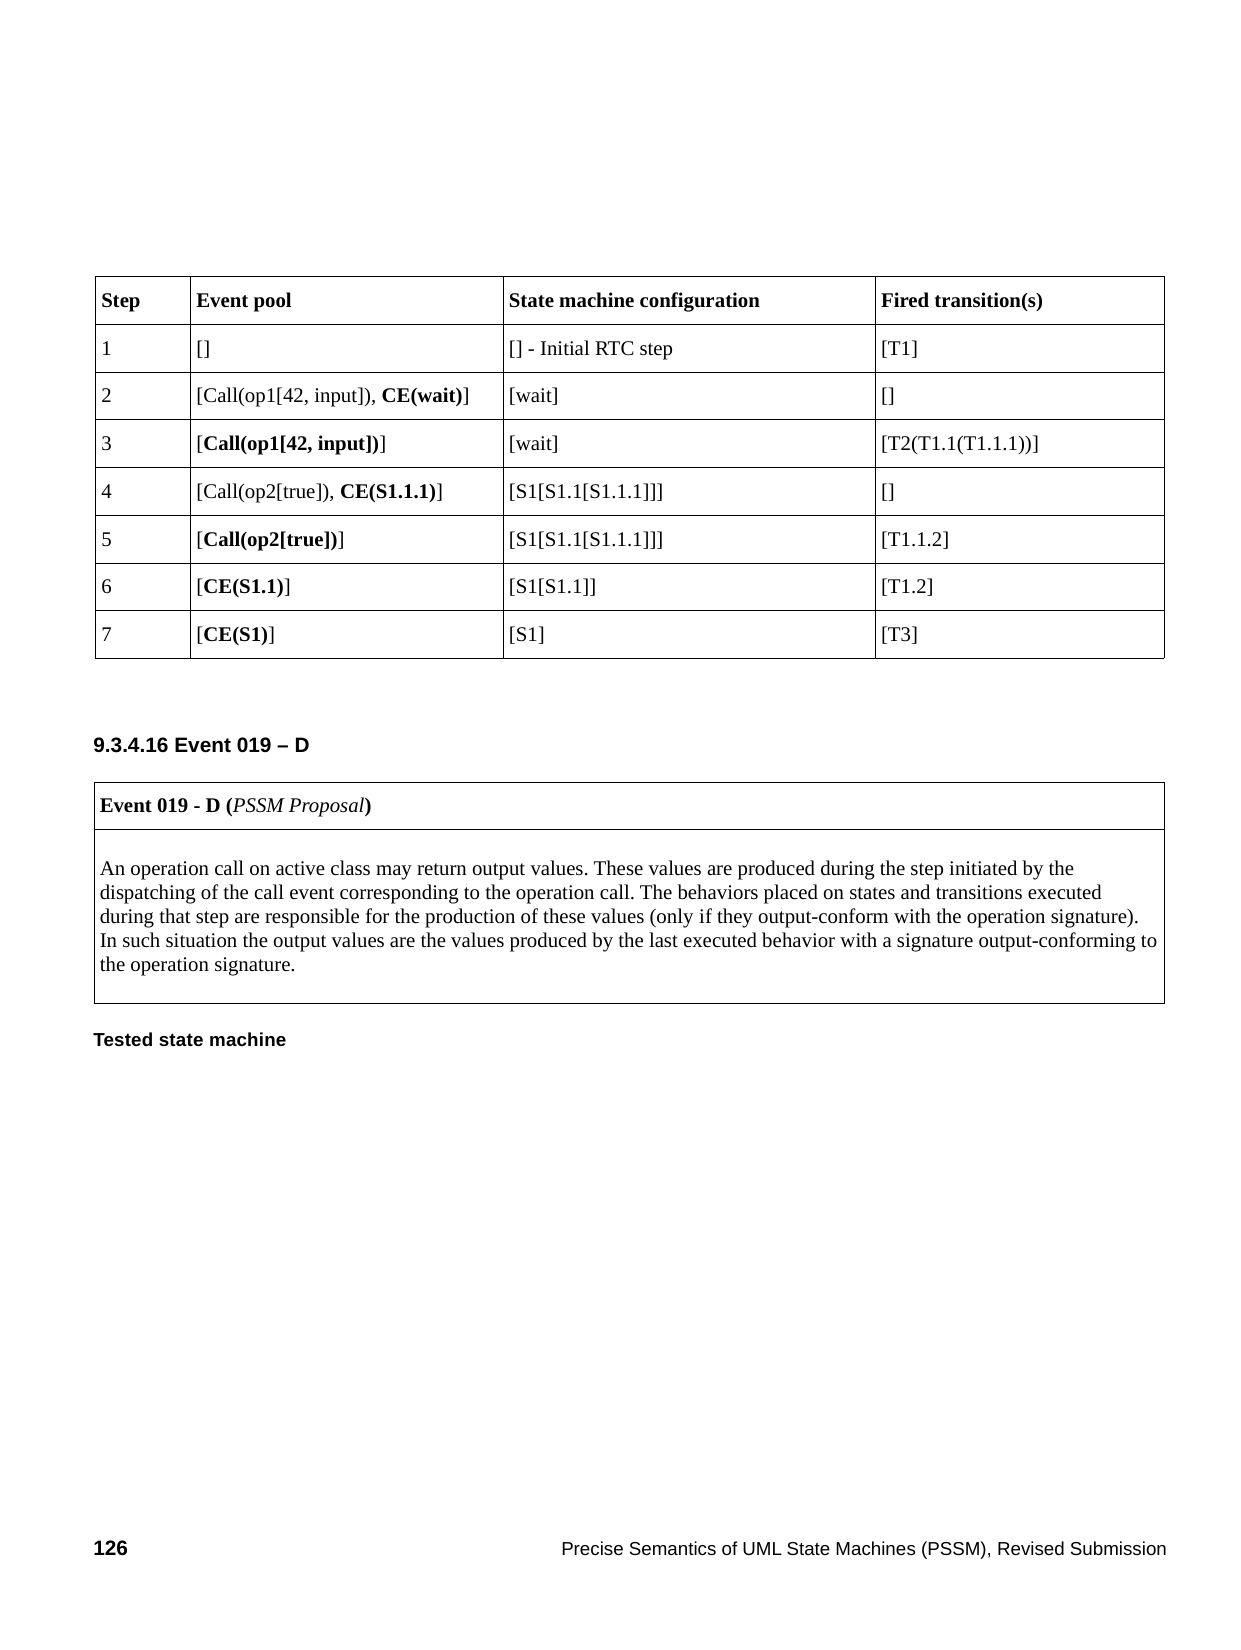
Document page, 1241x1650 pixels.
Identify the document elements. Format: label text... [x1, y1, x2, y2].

table_cell [191, 373, 503, 419]
table_cell [504, 611, 875, 658]
table_cell [876, 516, 1164, 562]
table_cell [876, 468, 1164, 515]
table_cell [876, 325, 1164, 372]
table_cell [876, 611, 1164, 658]
subtitle Tested state machine [93, 1028, 1164, 1050]
table_cell [96, 516, 190, 562]
table_cell [504, 468, 875, 515]
table_header [504, 277, 875, 324]
table_header [95, 783, 1164, 829]
table_cell [96, 468, 190, 515]
table_cell [96, 420, 190, 467]
table_cell [504, 420, 875, 467]
table_cell [191, 564, 503, 610]
table_cell [876, 373, 1164, 419]
table_cell [191, 516, 503, 562]
table_cell [96, 564, 190, 610]
table_cell [191, 468, 503, 515]
table_cell [96, 373, 190, 419]
table_cell [876, 564, 1164, 610]
table_cell [504, 325, 875, 372]
table_cell [95, 830, 1164, 1003]
table_cell [504, 564, 875, 610]
subtitle Event 019 – D [93, 732, 1164, 757]
table_header [96, 277, 190, 324]
table_header [191, 277, 503, 324]
table_cell [96, 325, 190, 372]
table_cell [96, 611, 190, 658]
table_cell [876, 420, 1164, 467]
table_cell [191, 420, 503, 467]
table_header [876, 277, 1164, 324]
table_cell [504, 516, 875, 562]
table_cell [191, 325, 503, 372]
table_cell [191, 611, 503, 658]
table_cell [504, 373, 875, 419]
